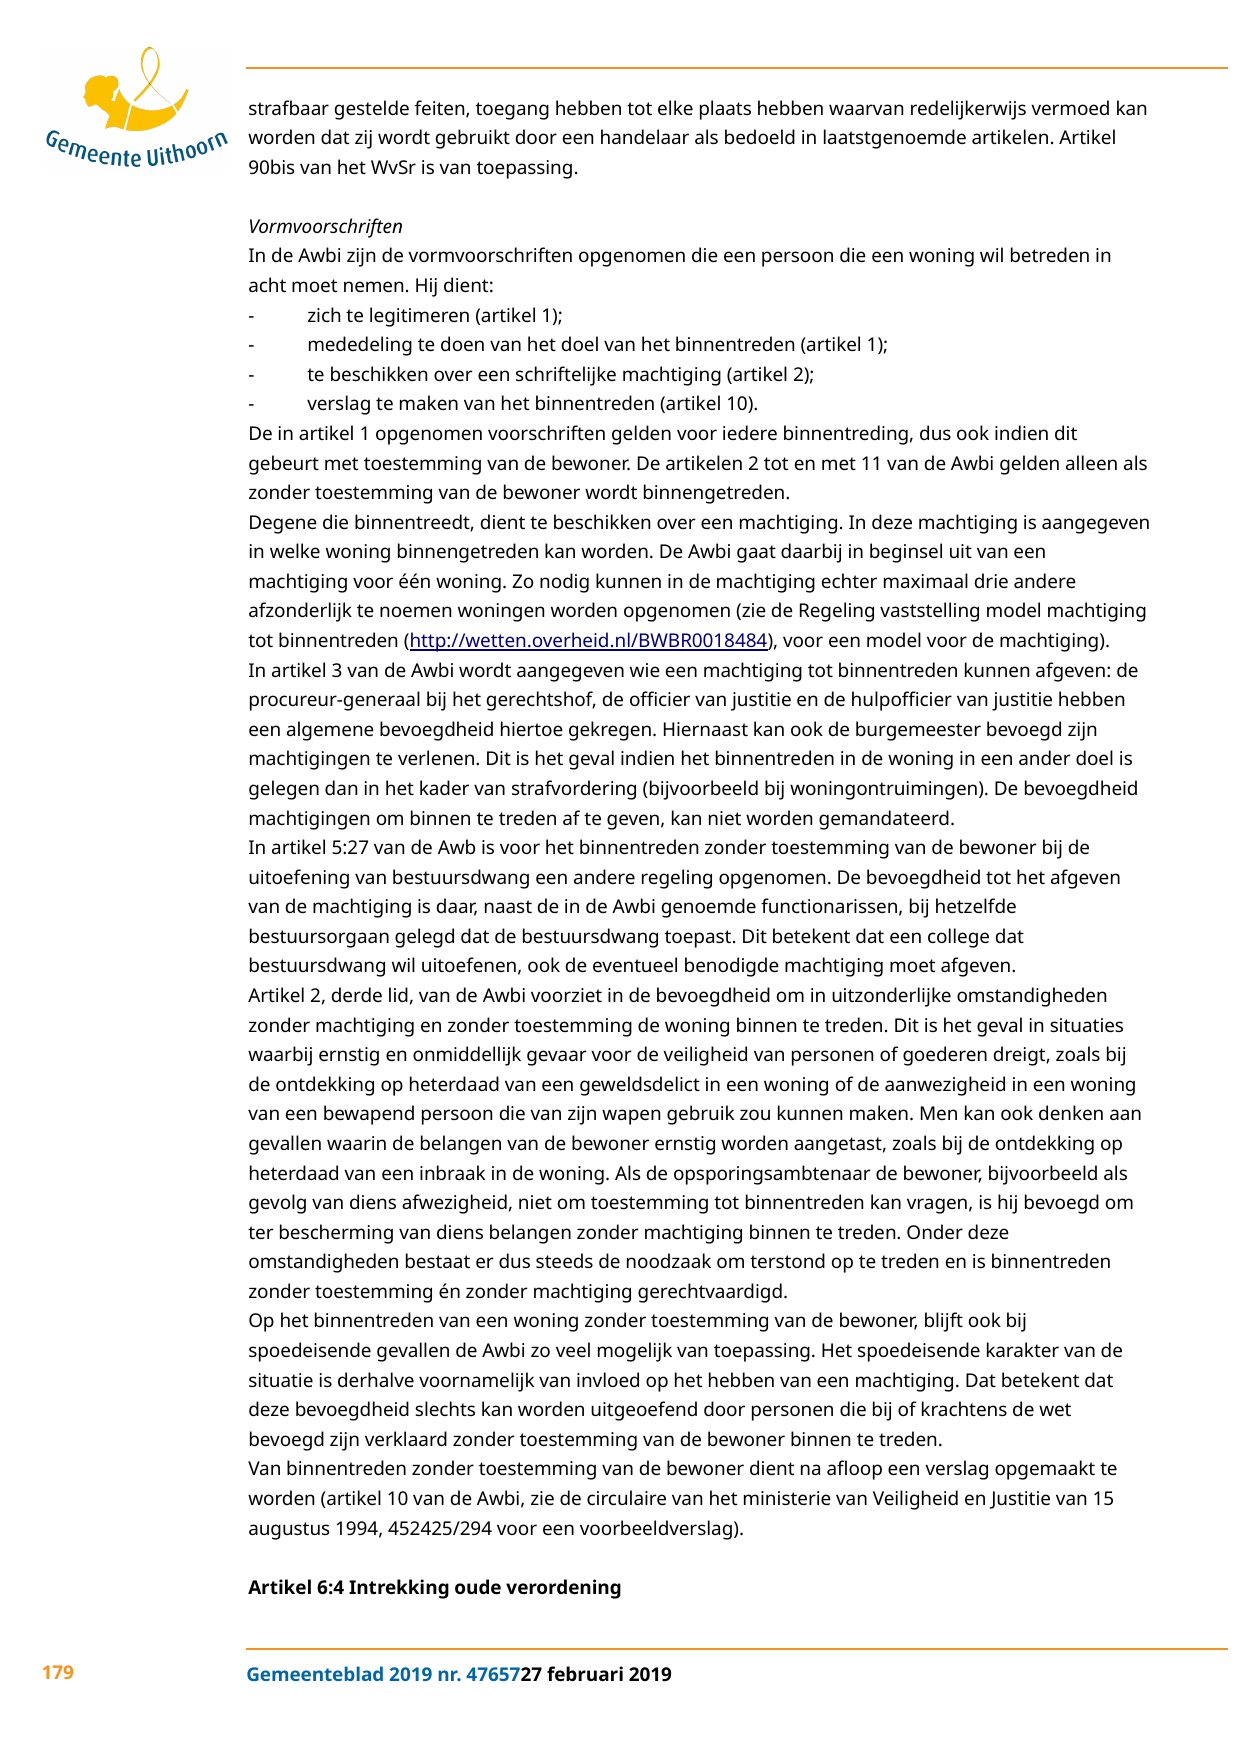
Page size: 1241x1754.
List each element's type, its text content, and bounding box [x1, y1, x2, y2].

text Van binnentreden zonder toestemming van de bewoner dient na afloop een verslag opgemaakt te worden (artikel 10 van de Awbi, zie de circulaire van het ministerie van Veiligheid en Justitie van 15 augustus 1994, 452425/294 voor een voorbeeldverslag). [248, 1456, 1152, 1541]
list te beschikken over een schriftelijke machtiging (artikel 2); [248, 361, 1152, 387]
text In artikel 3 van de Awbi wordt aangegeven wie een machtiging tot binnentreden kunnen afgeven: de procureur-generaal bij het gerechtshof, de officier van justitie en de hulpofficier van justitie hebben een algemene bevoegdheid hiertoe gekregen. Hiernaast kan ook de burgemeester bevoegd zijn machtigingen te verlenen. Dit is het geval indien het binnentreden in de woning in een ander doel is gelegen dan in het kader van strafvordering (bijvoorbeeld bij woningontruimingen). De bevoegdheid machtigingen om binnen te treden af te geven, kan niet worden gemandateerd. [248, 657, 1152, 831]
list zich te legitimeren (artikel 1); [248, 302, 1152, 328]
text Artikel 2, derde lid, van de Awbi voorziet in de bevoegdheid om in uitzonderlijke omstandigheden zonder machtiging en zonder toestemming de woning binnen te treden. Dit is het geval in situaties waarbij ernstig en onmiddellijk gevaar voor de veiligheid van personen of goederen dreigt, zoals bij de ontdekking op heterdaad van een geweldsdelict in een woning of de aanwezigheid in een woning van een bewapend persoon die van zijn wapen gebruik zou kunnen maken. Men kan ook denken aan gevallen waarin de belangen van de bewoner ernstig worden aangetast, zoals bij de ontdekking op heterdaad van een inbraak in de woning. Als de opsporingsambtenaar de bewoner, bijvoorbeeld als gevolg van diens afwezigheid, niet om toestemming tot binnentreden kan vragen, is hij bevoegd om ter bescherming van diens belangen zonder machtiging binnen te treden. Onder deze omstandigheden bestaat er dus steeds de noodzaak om terstond op te treden en is binnentreden zonder toestemming én zonder machtiging gerechtvaardigd. [248, 982, 1152, 1304]
text Op het binnentreden van een woning zonder toestemming van de bewoner, blijft ook bij spoedeisende gevallen de Awbi zo veel mogelijk van toepassing. Het spoedeisende karakter van de situatie is derhalve voornamelijk van invloed op het hebben van een machtiging. Dat betekent dat deze bevoegdheid slechts kan worden uitgeoefend door personen die bij of krachtens de wet bevoegd zijn verklaard zonder toestemming van de bewoner binnen te treden. [248, 1308, 1152, 1452]
text Artikel 6:4 Intrekking oude verordening [248, 1574, 1152, 1600]
list verslag te maken van het binnentreden (artikel 10). [248, 391, 1152, 416]
picture [41, 47, 231, 172]
text strafbaar gestelde feiten, toegang hebben tot elke plaats hebben waarvan redelijkerwijs vermoed kan worden dat zij wordt gebruikt door een handelaar als bedoeld in laatstgenoemde artikelen. Artikel 90bis van het WvSr is van toepassing. [248, 95, 1152, 180]
text Degene die binnentreedt, dient te beschikken over een machtiging. In deze machtiging is aangegeven in welke woning binnengetreden kan worden. De Awbi gaat daarbij in beginsel uit van een machtiging voor één woning. Zo nodig kunnen in de machtiging echter maximaal drie andere afzonderlijk te noemen woningen worden opgenomen (zie de Regeling vaststelling model machtiging tot binnentreden (http://wetten.overheid.nl/BWBR0018484), voor een model voor de machtiging). [248, 509, 1152, 653]
text In artikel 5:27 van de Awb is voor het binnentreden zonder toestemming van de bewoner bij de uitoefening van bestuursdwang een andere regeling opgenomen. De bevoegdheid tot het afgeven van de machtiging is daar, naast de in de Awbi genoemde functionarissen, bij hetzelfde bestuursorgaan gelegd dat de bestuursdwang toepast. Dit betekent dat een college dat bestuursdwang wil uitoefenen, ook de eventueel benodigde machtiging moet afgeven. [248, 834, 1152, 978]
list mededeling te doen van het doel van het binnentreden (artikel 1); [248, 331, 1152, 357]
text Vormvoorschriften [248, 213, 1152, 239]
text In de Awbi zijn de vormvoorschriften opgenomen die een persoon die een woning wil betreden in acht moet nemen. Hij dient: [248, 243, 1152, 298]
text De in artikel 1 opgenomen voorschriften gelden voor iedere binnentreding, dus ook indien dit gebeurt met toestemming van de bewoner. De artikelen 2 tot en met 11 van de Awbi gelden alleen als zonder toestemming van de bewoner wordt binnengetreden. [248, 420, 1152, 505]
